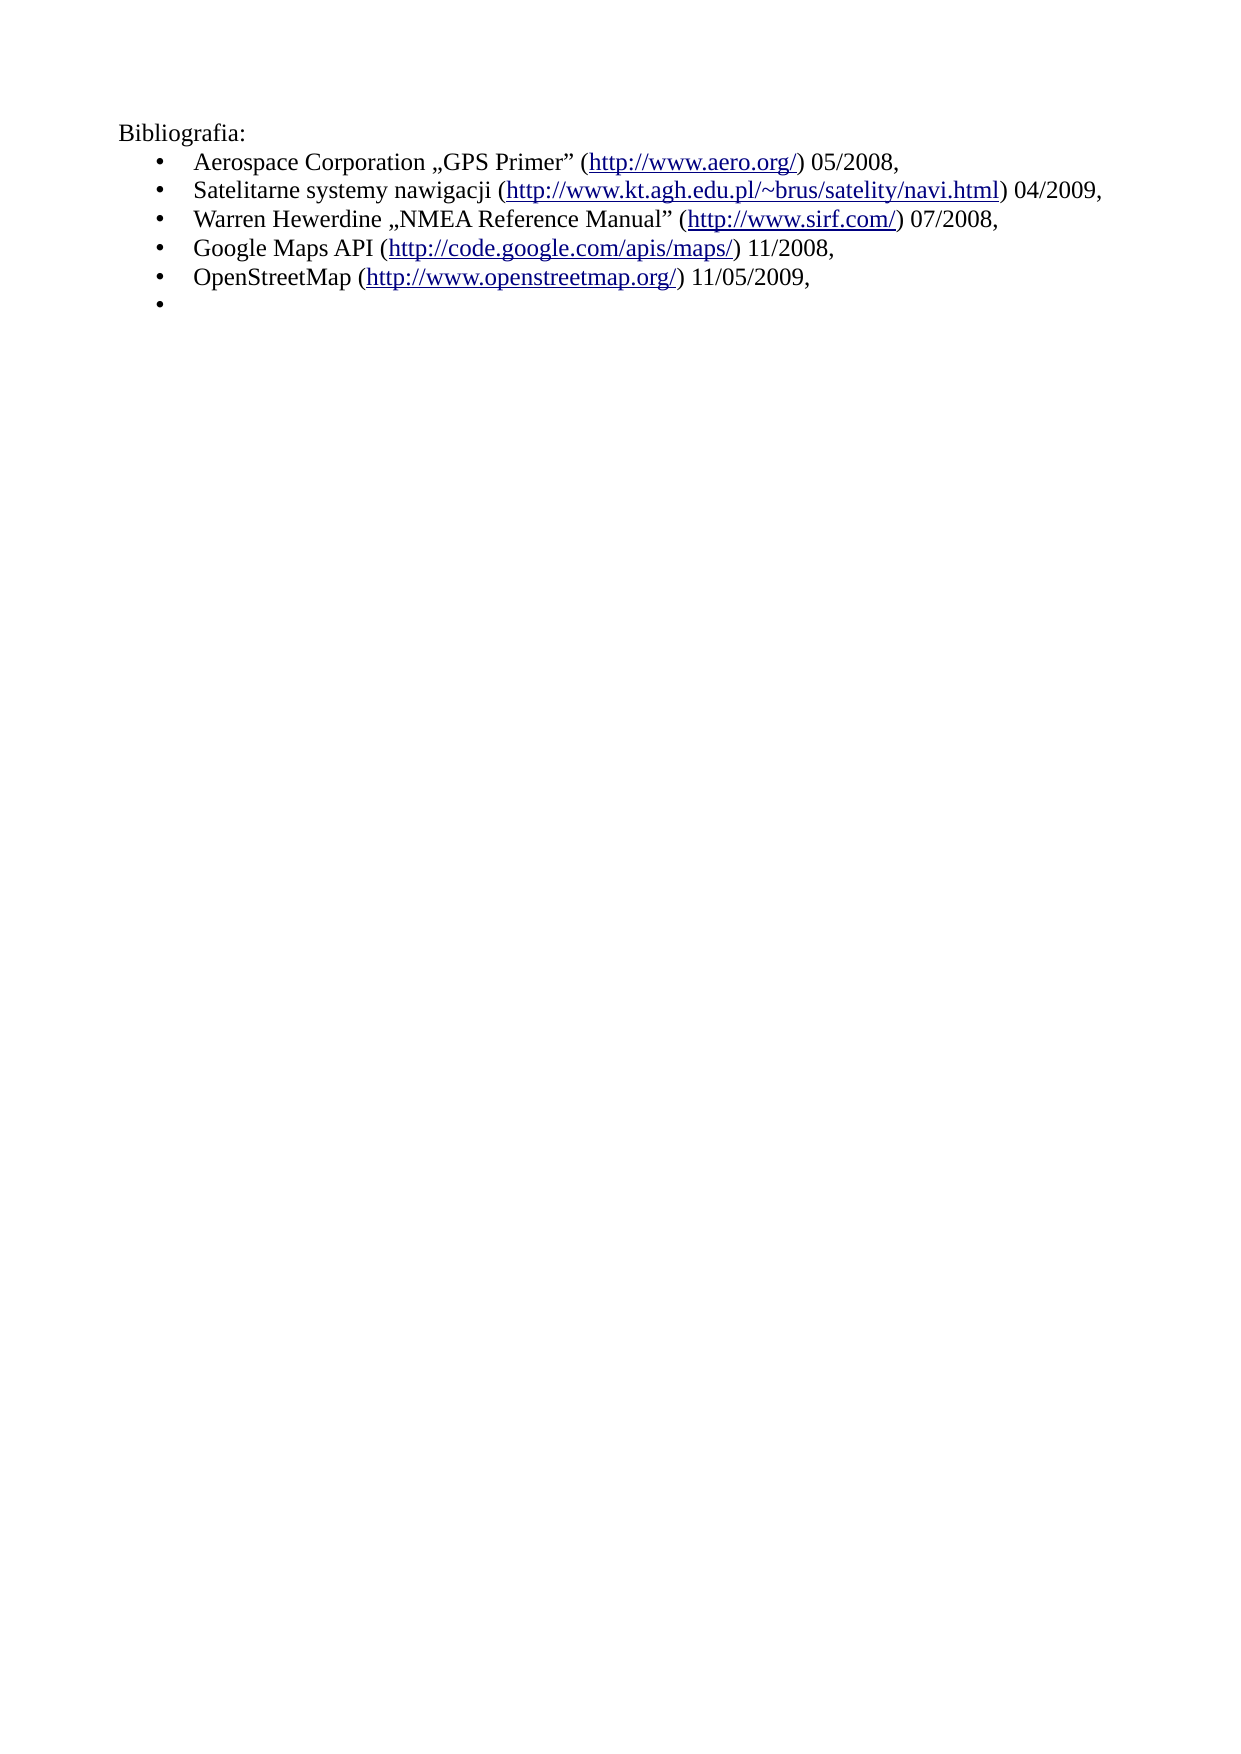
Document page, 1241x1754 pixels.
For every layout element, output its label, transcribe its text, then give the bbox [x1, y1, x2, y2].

list Warren Hewerdine „NMEA Reference Manual” (http://www.sirf.com/) 07/2008, [156, 204, 1122, 233]
list Satelitarne systemy nawigacji (http://www.kt.agh.edu.pl/~brus/satelity/navi.html) 04/2009, [156, 176, 1122, 204]
text Bibliografia: [118, 118, 1122, 147]
list OpenStreetMap (http://www.openstreetmap.org/) 11/05/2009, [156, 262, 1122, 291]
list Google Maps API (http://code.google.com/apis/maps/) 11/2008, [156, 233, 1122, 262]
list Aerospace Corporation „GPS Primer” (http://www.aero.org/) 05/2008, [156, 147, 1122, 176]
